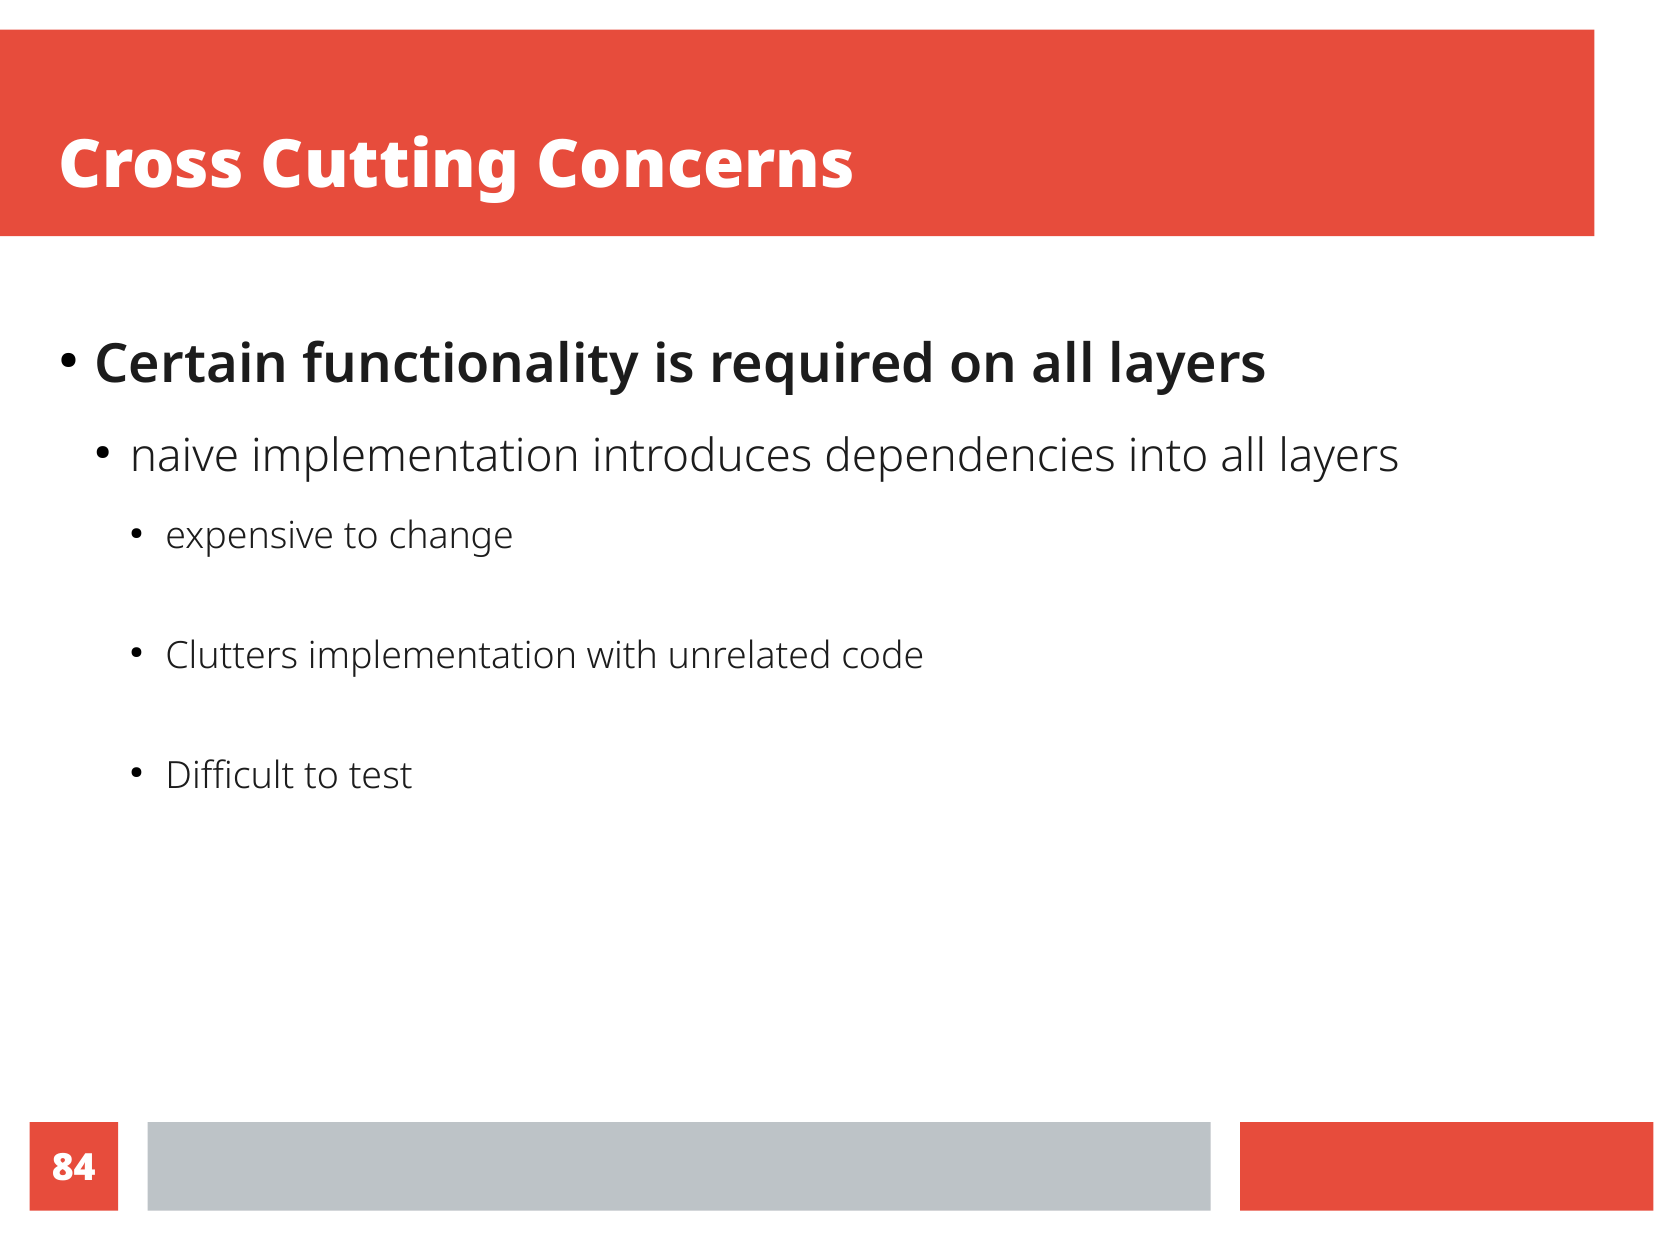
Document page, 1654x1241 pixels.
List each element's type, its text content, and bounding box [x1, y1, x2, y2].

title Cross Cutting Concerns [59, 59, 1595, 207]
list Certain functionality is required on all layers naive implementation introduces dependencies into all layers expensive to change Clutters implementation with unrelated code Difficult to test [59, 324, 1565, 1093]
